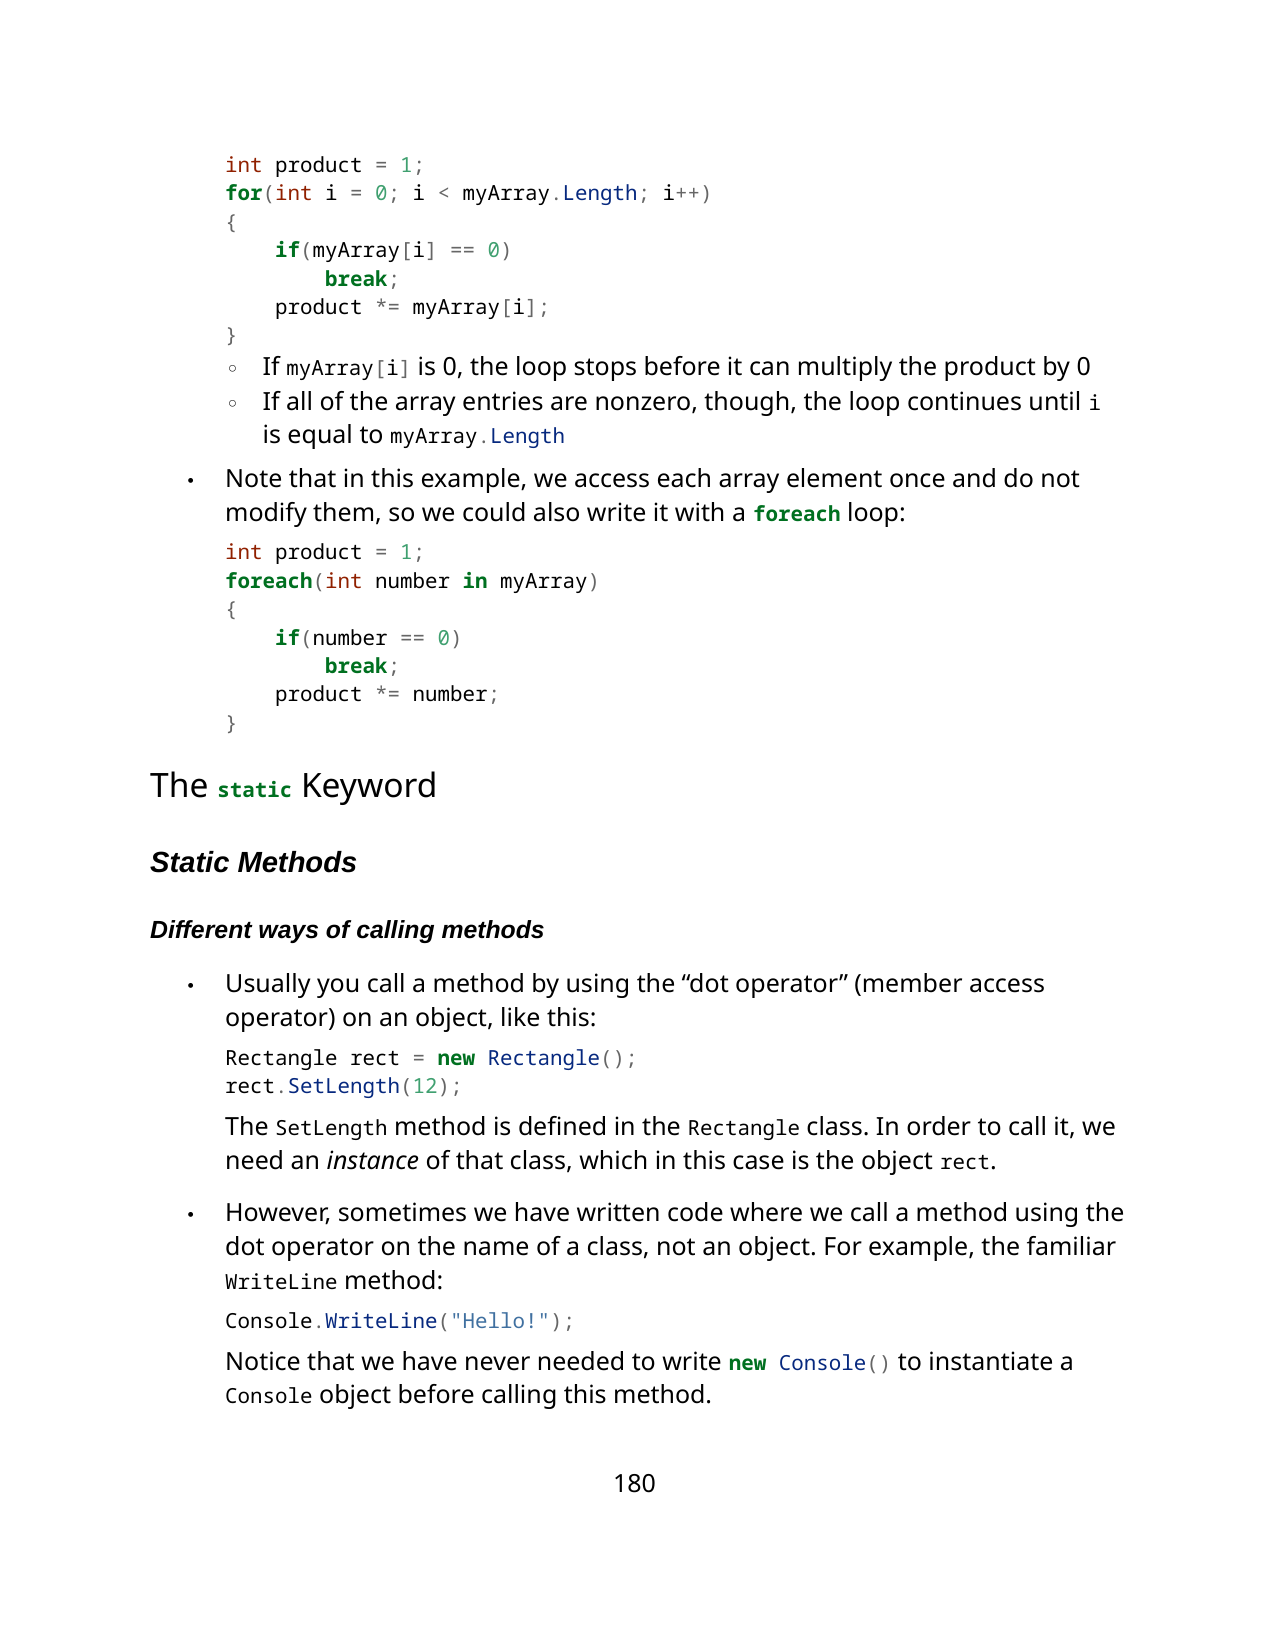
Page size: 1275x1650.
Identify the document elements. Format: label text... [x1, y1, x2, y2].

list Rectangle rect = new Rectangle(); [187, 1043, 1125, 1071]
list Console.WriteLine("Hello!"); [187, 1306, 1125, 1334]
list Note that in this example, we access each array element once and do not modify them, so we could also write it with a foreach loop: [187, 460, 1125, 528]
list If all of the array entries are nonzero, though, the loop continues until i is equal to myArray.Length [225, 383, 1125, 451]
subtitle Different ways of calling methods [150, 916, 1125, 944]
list rect.SetLength(12); [187, 1071, 1125, 1099]
list break; [187, 264, 1125, 292]
list { [187, 594, 1125, 623]
list However, sometimes we have written code where we call a method using the dot operator on the name of a class, not an object. For example, the familiar WriteLine method: [187, 1194, 1125, 1297]
list } [187, 321, 1125, 349]
list int product = 1; [187, 150, 1125, 178]
list break; [187, 651, 1125, 679]
list The SetLength method is defined in the Rectangle class. In order to call it, we need an instance of that class, which in this case is the object rect. [187, 1108, 1125, 1177]
list { [187, 207, 1125, 235]
list If myArray[i] is 0, the loop stops before it can multiply the product by 0 [225, 349, 1125, 383]
list if(myArray[i] == 0) [187, 235, 1125, 264]
list product *= number; [187, 679, 1125, 708]
subtitle Static Methods [150, 844, 1125, 878]
list Notice that we have never needed to write new Console() to instantiate a Console object before calling this method. [187, 1343, 1125, 1411]
subtitle The static Keyword [150, 761, 1125, 807]
list Usually you call a method by using the “dot operator” (member access operator) on an object, like this: [187, 966, 1125, 1034]
list } [187, 708, 1125, 736]
list int product = 1; [187, 537, 1125, 566]
list foreach(int number in myArray) [187, 566, 1125, 594]
list product *= myArray[i]; [187, 292, 1125, 321]
list if(number == 0) [187, 623, 1125, 651]
list for(int i = 0; i < myArray.Length; i++) [187, 178, 1125, 207]
